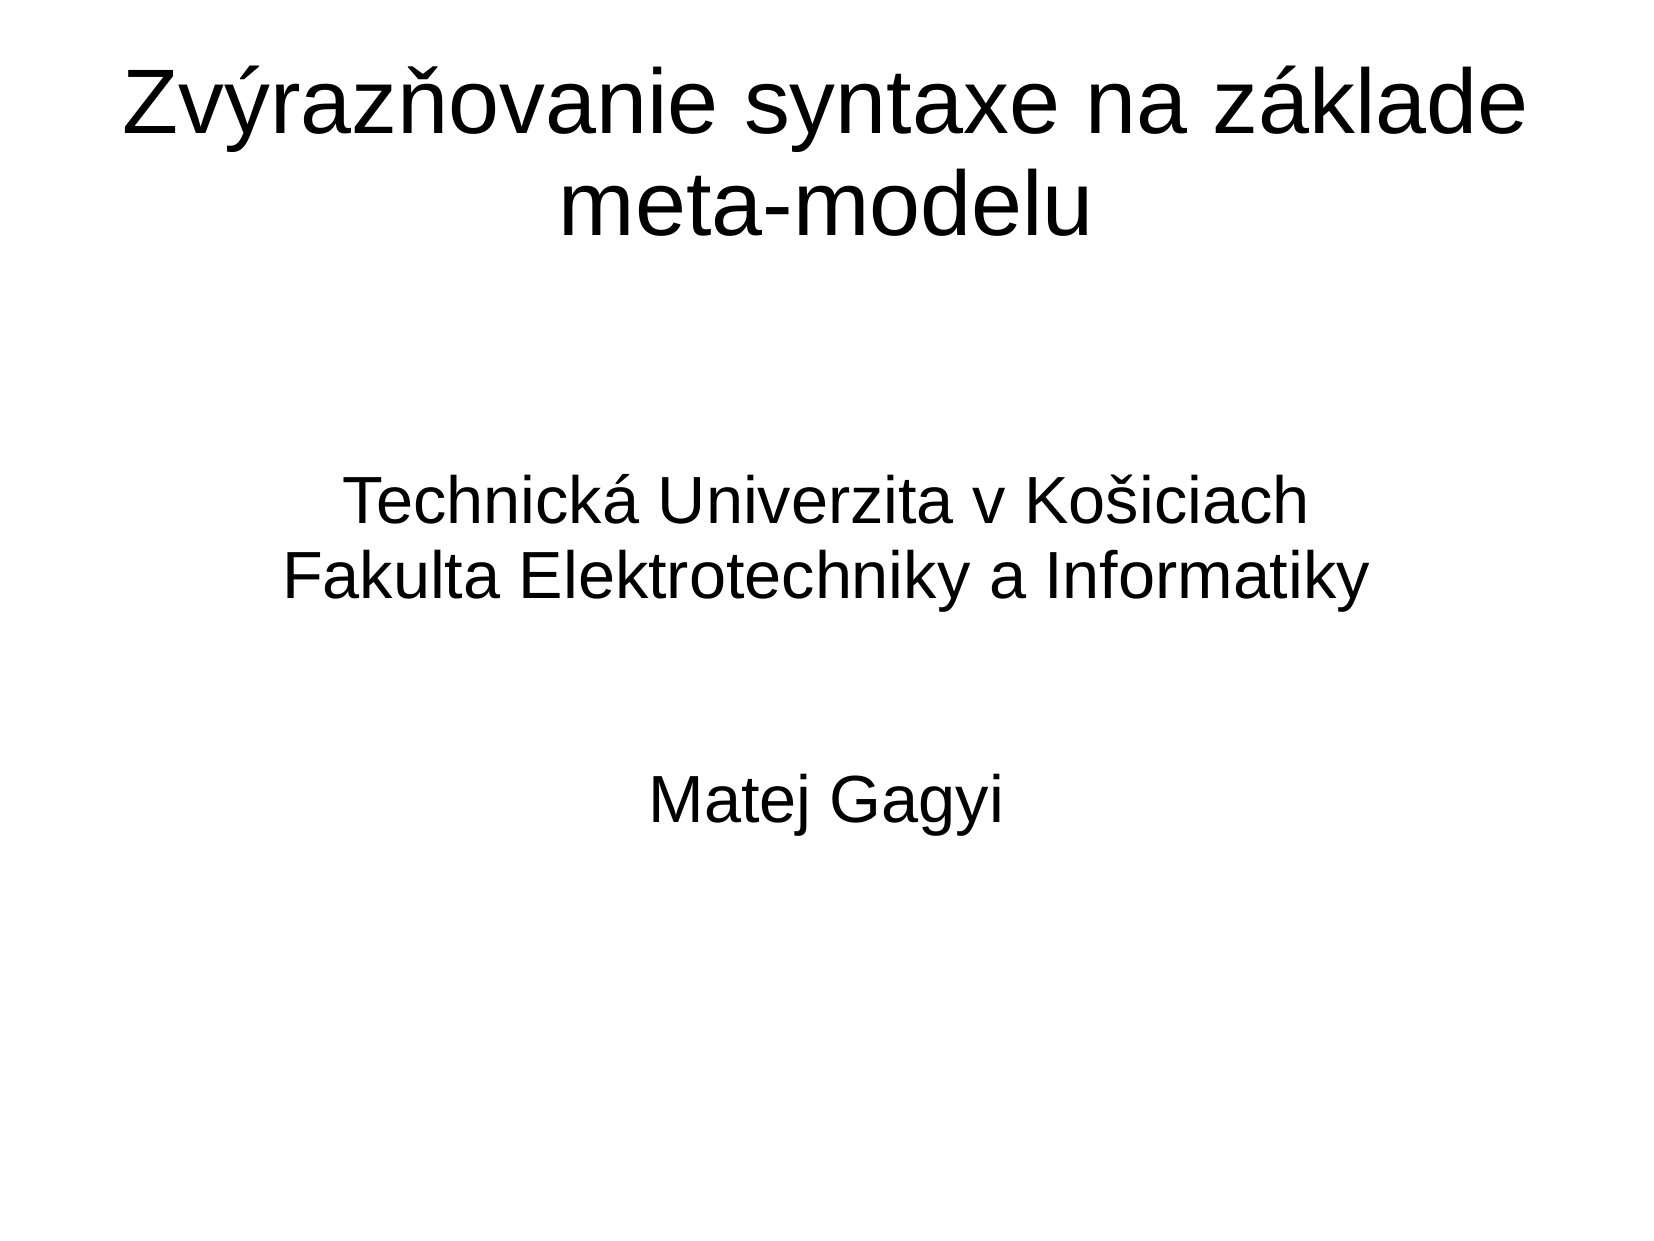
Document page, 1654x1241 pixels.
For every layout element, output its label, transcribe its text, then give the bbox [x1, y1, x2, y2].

subtitle Technická Univerzita v Košiciach Fakulta Elektrotechniky a Informatiky Matej Gagyi [82, 290, 1571, 1010]
title Zvýrazňovanie syntaxe na základe meta-modelu [82, 49, 1571, 257]
